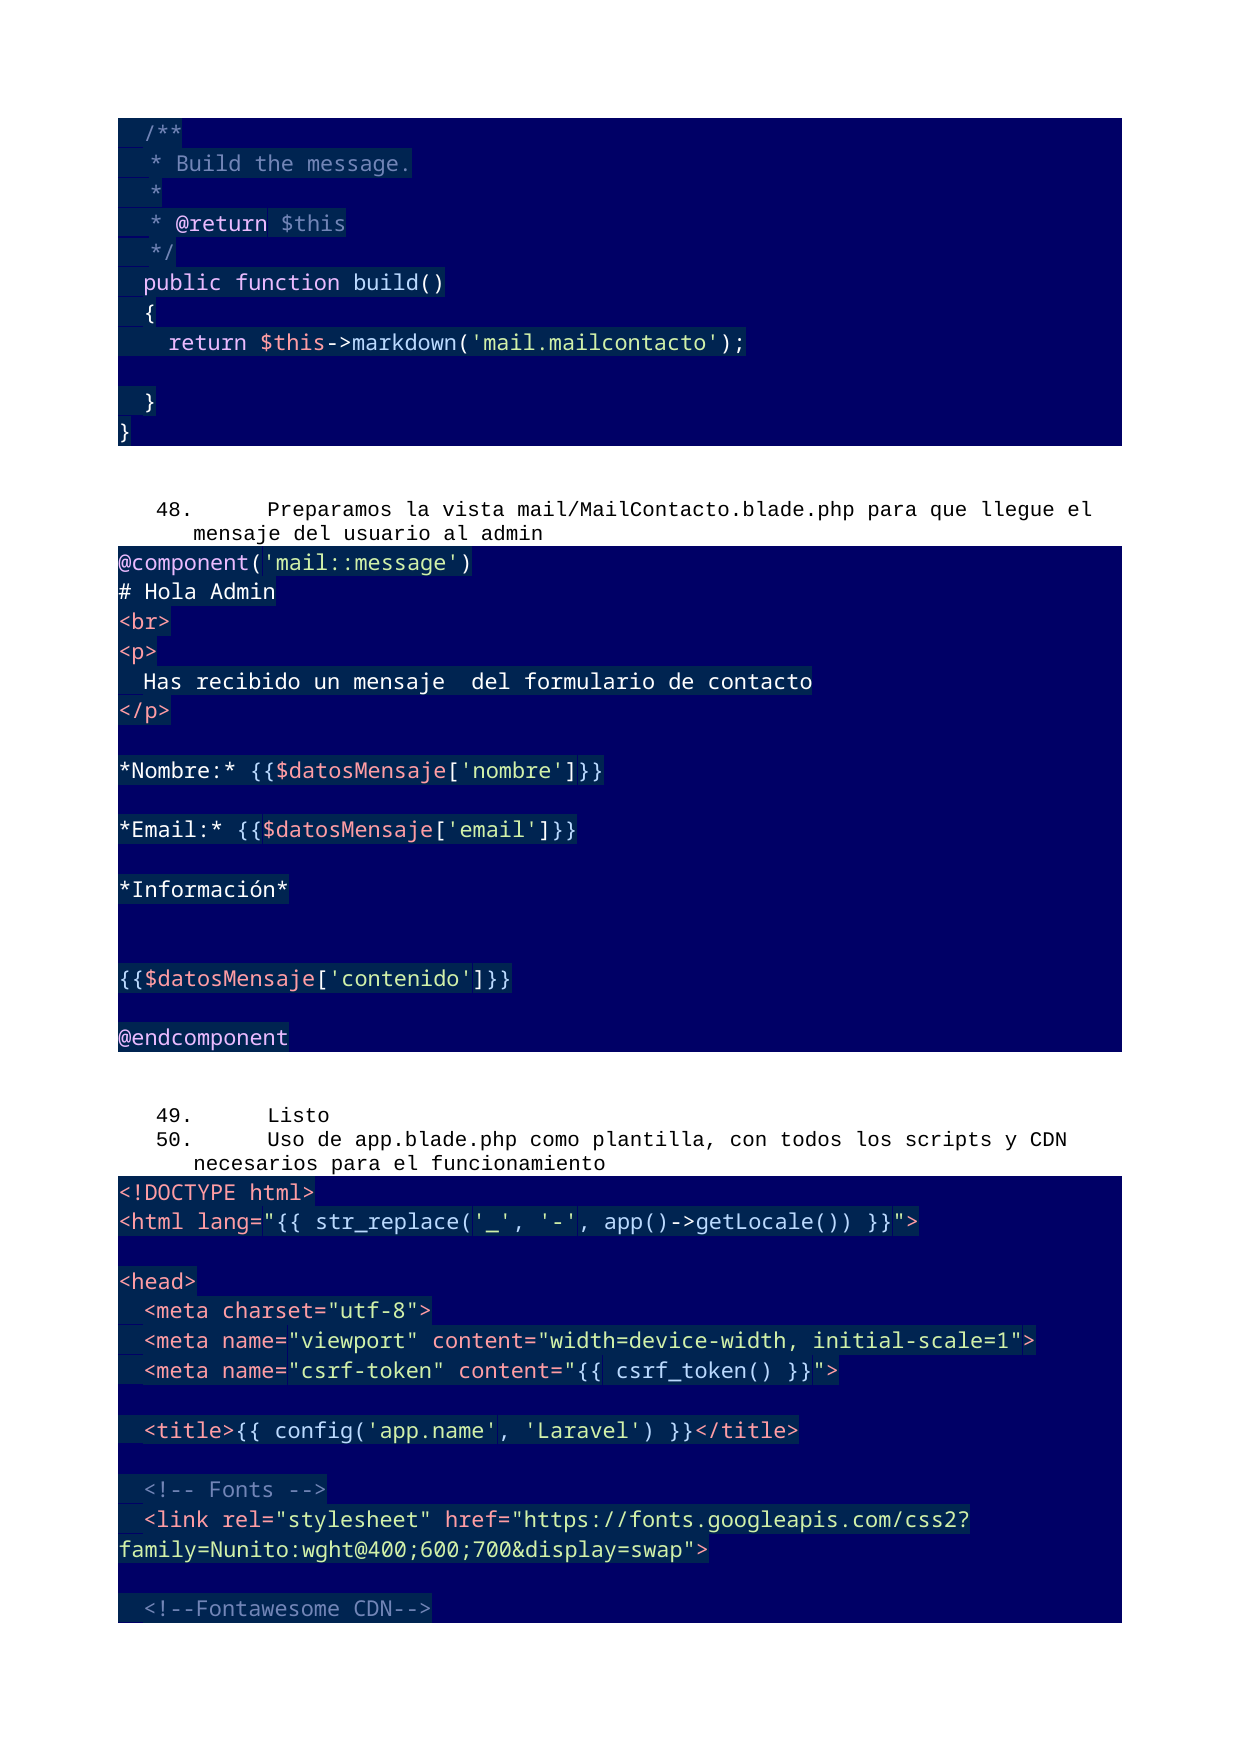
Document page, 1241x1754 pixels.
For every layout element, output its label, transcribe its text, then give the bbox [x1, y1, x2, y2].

text * [118, 178, 1122, 207]
text <head> [118, 1266, 1122, 1296]
text @endcomponent [118, 1022, 1122, 1052]
text *Email:* {{$datosMensaje['email']}} [118, 814, 1122, 844]
list Uso de app.blade.php como plantilla, con todos los scripts y CDN necesarios para el funcionamiento [156, 1129, 1122, 1176]
text <html lang="{{ str_replace('_', '-', app()->getLocale()) }}"> [118, 1206, 1122, 1236]
text *Información* [118, 874, 1122, 904]
text return $this->markdown('mail.mailcontacto'); [118, 327, 1122, 356]
text <meta name="csrf-token" content="{{ csrf_token() }}"> [118, 1355, 1122, 1385]
text <!DOCTYPE html> [118, 1176, 1122, 1206]
text <br> [118, 606, 1122, 636]
list Listo [156, 1106, 1122, 1129]
text { [118, 297, 1122, 327]
text public function build() [118, 267, 1122, 297]
text } [118, 416, 1122, 446]
text <link rel="stylesheet" href="https://fonts.googleapis.com/css2?family=Nunito:wght@400;600;700&display=swap"> [118, 1504, 1122, 1563]
text Has recibido un mensaje del formulario de contacto [118, 666, 1122, 695]
text /** [118, 118, 1122, 148]
text </p> [118, 695, 1122, 725]
text * @return $this [118, 207, 1122, 237]
text <p> [118, 636, 1122, 666]
text <meta name="viewport" content="width=device-width, initial-scale=1"> [118, 1325, 1122, 1355]
text <meta charset="utf-8"> [118, 1296, 1122, 1325]
text */ [118, 237, 1122, 267]
list Preparamos la vista mail/MailContacto.blade.php para que llegue el mensaje del usuario al admin [156, 499, 1122, 546]
text * Build the message. [118, 148, 1122, 178]
text <!--Fontawesome CDN--> [118, 1593, 1122, 1623]
text <!-- Fonts --> [118, 1474, 1122, 1504]
text *Nombre:* {{$datosMensaje['nombre']}} [118, 755, 1122, 785]
text {{$datosMensaje['contenido']}} [118, 963, 1122, 993]
text } [118, 386, 1122, 416]
text <title>{{ config('app.name', 'Laravel') }}</title> [118, 1414, 1122, 1444]
text @component('mail::message') [118, 546, 1122, 576]
text # Hola Admin [118, 576, 1122, 606]
